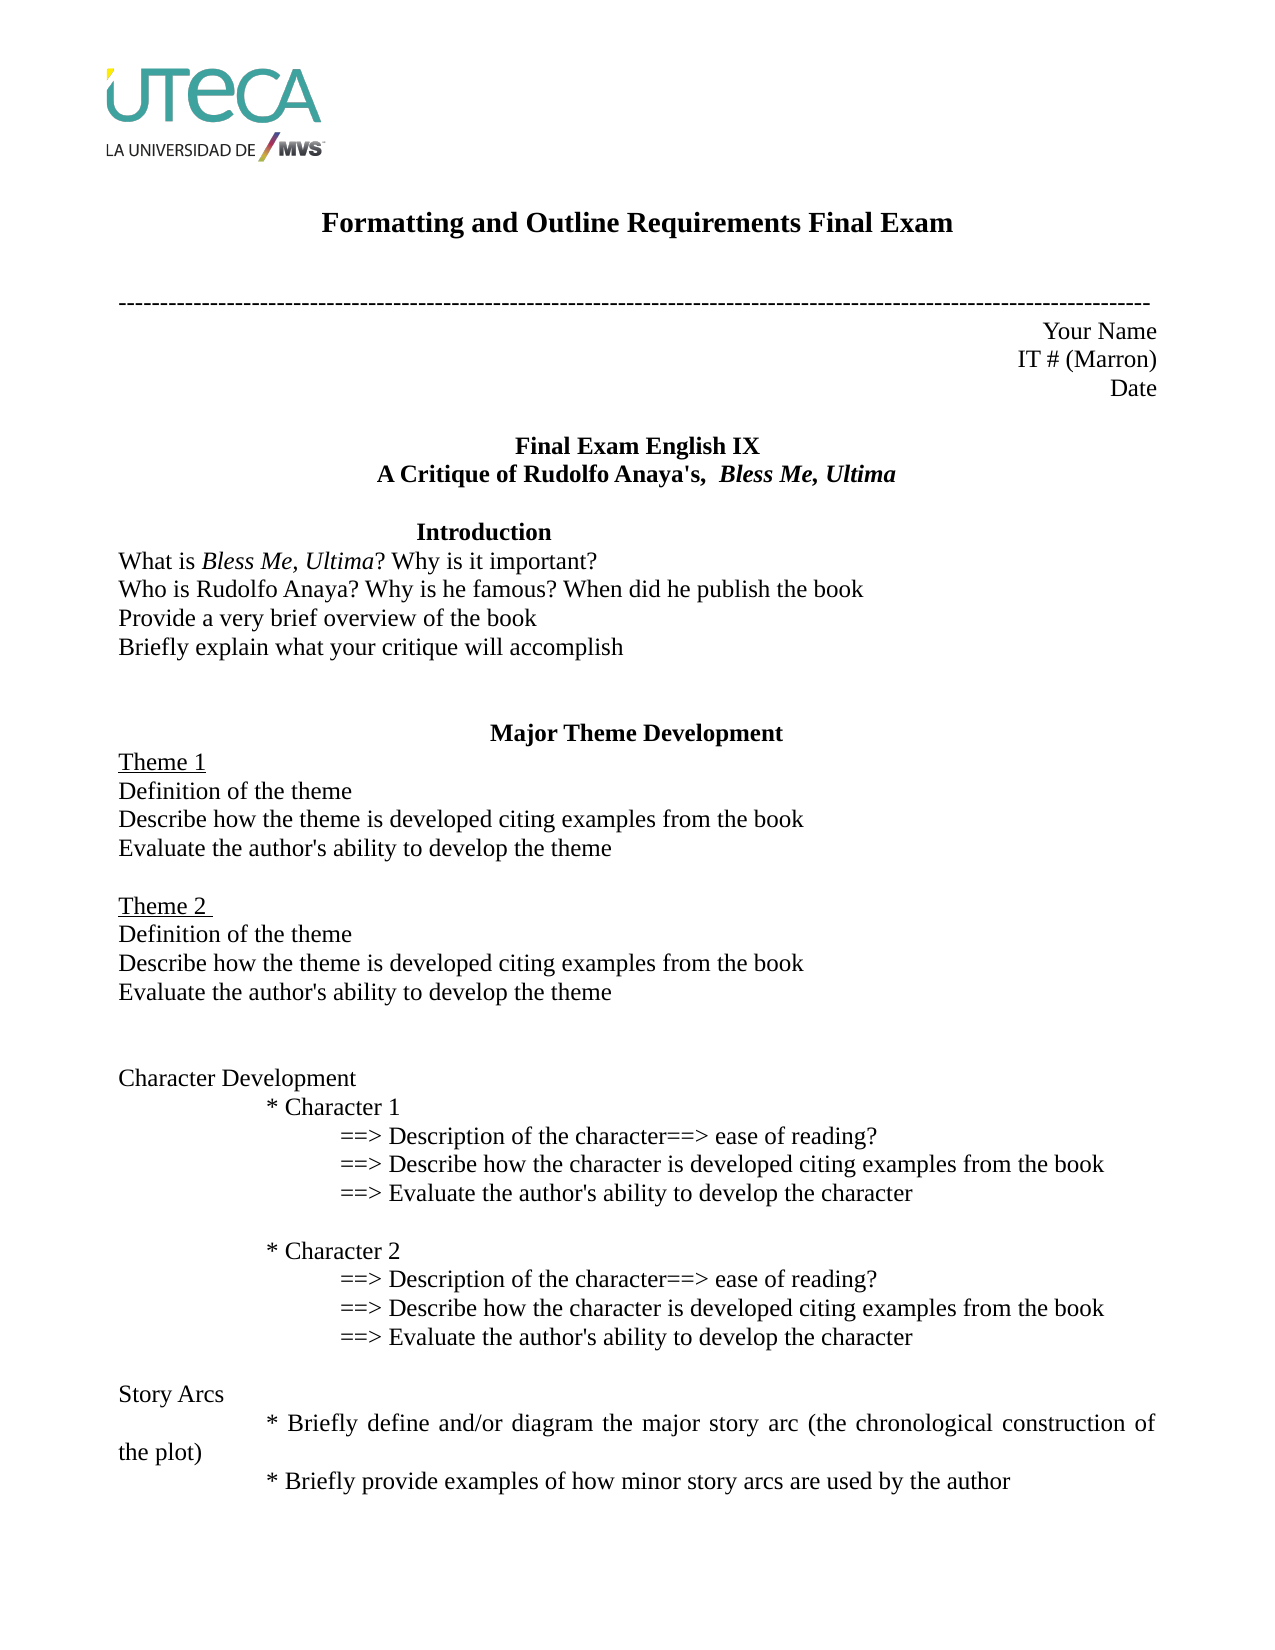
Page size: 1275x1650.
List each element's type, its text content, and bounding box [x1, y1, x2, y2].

text A Critique of Rudolfo Anaya's, Bless Me, Ultima [118, 459, 1157, 488]
text Theme 1 [118, 747, 1157, 776]
text Briefly explain what your critique will accomplish [118, 632, 1157, 661]
text Your Name [118, 316, 1157, 344]
text Final Exam English IX [118, 431, 1157, 459]
text ==> Evaluate the author's ability to develop the character [118, 1178, 1157, 1207]
text Formatting and Outline Requirements Final Exam [118, 205, 1157, 239]
text Character Development [118, 1063, 1157, 1092]
text * Character 1 [118, 1092, 1157, 1121]
text Describe how the theme is developed citing examples from the book [118, 948, 1157, 977]
text What is Bless Me, Ultima? Why is it important? [118, 546, 1157, 574]
text Story Arcs [118, 1379, 1157, 1408]
text Definition of the theme [118, 919, 1157, 948]
text ==> Evaluate the author's ability to develop the character [118, 1322, 1157, 1351]
text * Briefly provide examples of how minor story arcs are used by the author [118, 1466, 1157, 1494]
text Evaluate the author's ability to develop the theme [118, 833, 1157, 862]
text Date [118, 373, 1157, 402]
text Provide a very brief overview of the book [118, 603, 1157, 632]
text * Character 2 [118, 1236, 1157, 1264]
picture [104, 64, 328, 166]
text ==> Description of the character==> ease of reading? [118, 1121, 1157, 1149]
text Introduction [118, 517, 1157, 546]
text Evaluate the author's ability to develop the theme [118, 977, 1157, 1006]
text Describe how the theme is developed citing examples from the book [118, 804, 1157, 833]
text ==> Describe how the character is developed citing examples from the book [118, 1149, 1157, 1178]
text ==> Describe how the character is developed citing examples from the book [118, 1293, 1157, 1322]
text Theme 2 [118, 891, 1157, 919]
text IT # (Marron) [118, 344, 1157, 373]
text Definition of the theme [118, 776, 1157, 804]
text ==> Description of the character==> ease of reading? [118, 1264, 1157, 1293]
text Who is Rudolfo Anaya? Why is he famous? When did he publish the book [118, 574, 1157, 603]
text Major Theme Development [118, 718, 1157, 747]
text ---------------------------------------------------------------------------------------------------------------------------- [118, 287, 1157, 316]
text * Briefly define and/or diagram the major story arc (the chronological construction of the plot) [118, 1408, 1157, 1466]
